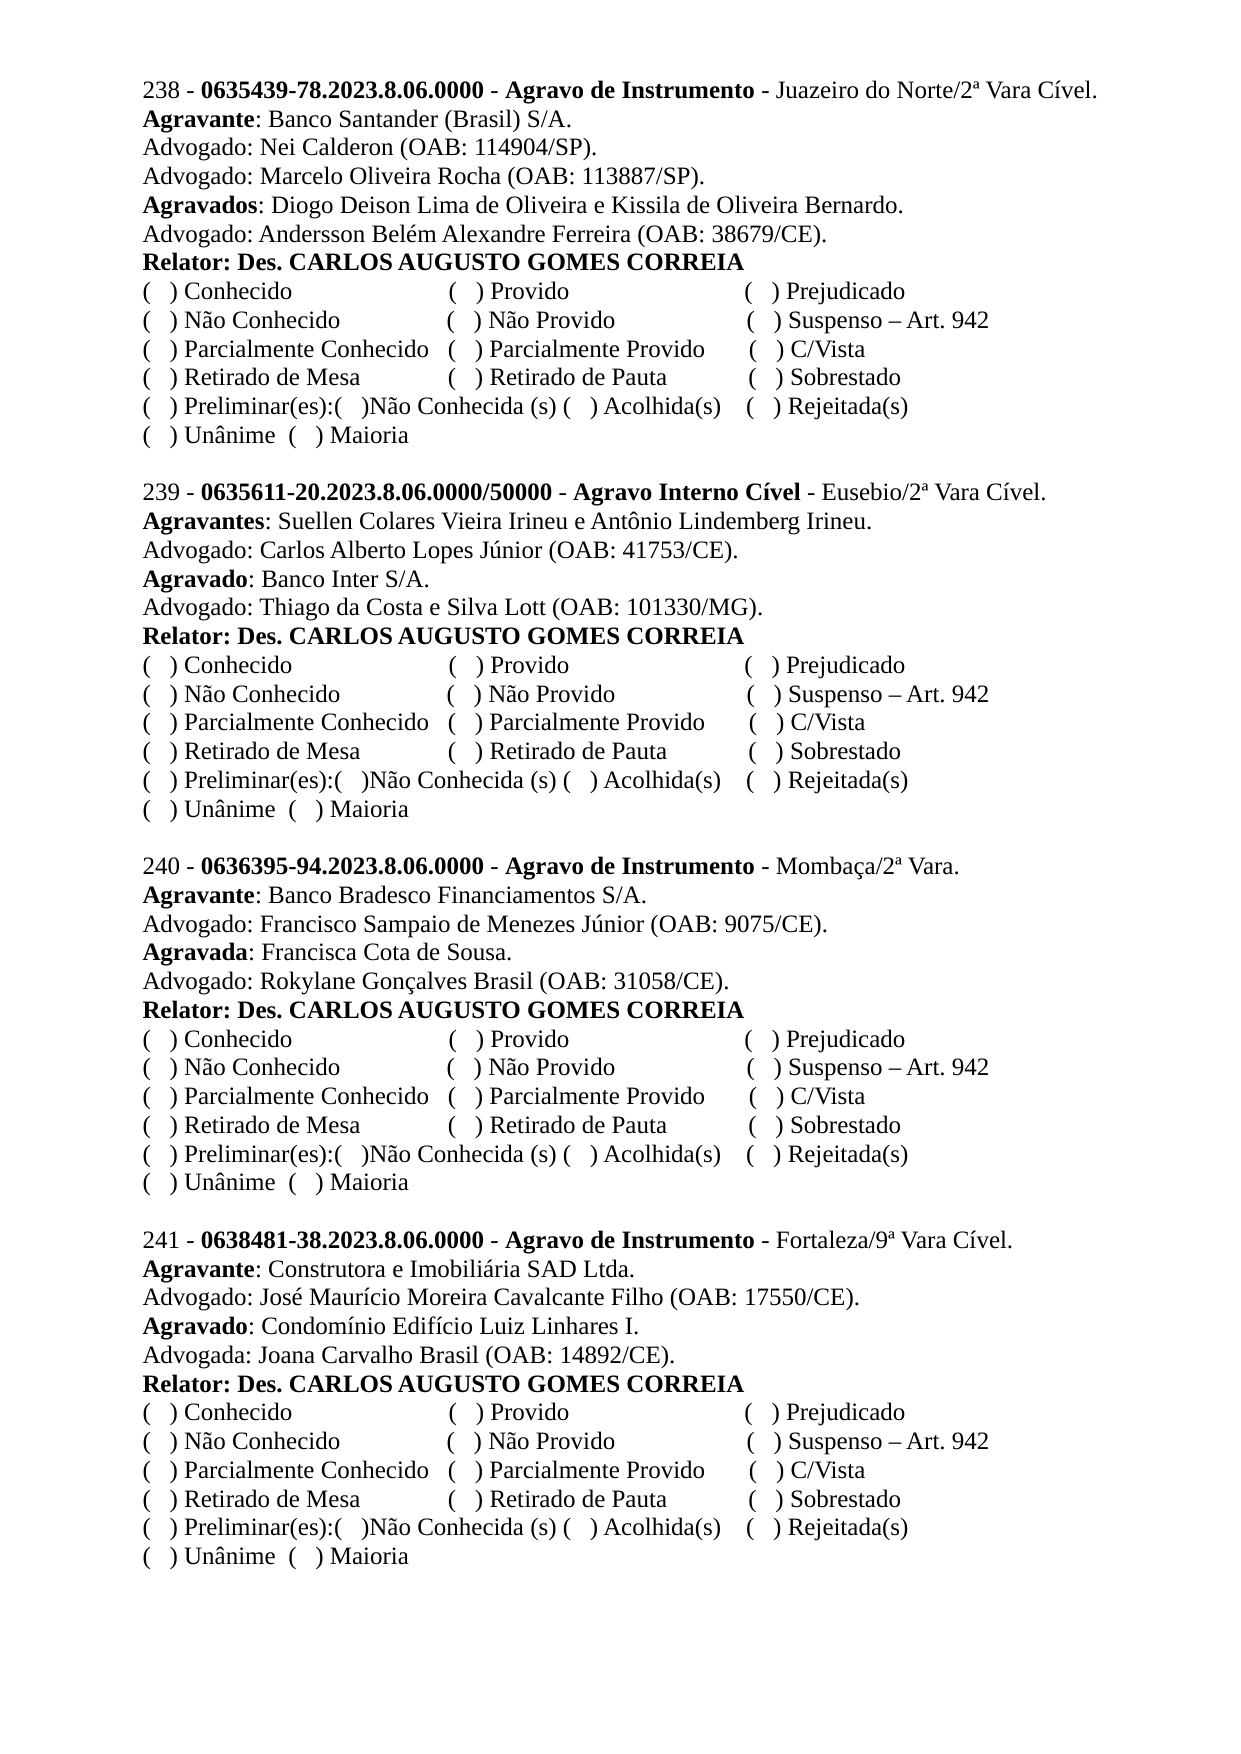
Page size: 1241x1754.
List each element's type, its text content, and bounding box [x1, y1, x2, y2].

text 241 - 0638481-38.2023.8.06.0000 - Agravo de Instrumento - Fortaleza/9ª Vara Cível. [142, 1225, 1141, 1254]
text ( ) Conhecido ( ) Provido ( ) Prejudicado [142, 650, 1141, 679]
text Agravantes: Suellen Colares Vieira Irineu e Antônio Lindemberg Irineu. [142, 506, 1141, 535]
text ( ) Retirado de Mesa ( ) Retirado de Pauta ( ) Sobrestado [142, 362, 1158, 391]
text Advogado: José Maurício Moreira Cavalcante Filho (OAB: 17550/CE). [142, 1282, 1141, 1311]
text Advogado: Nei Calderon (OAB: 114904/SP). [142, 132, 1141, 161]
text Relator: Des. CARLOS AUGUSTO GOMES CORREIA [142, 1369, 1141, 1397]
text ( ) Não Conhecido ( ) Não Provido ( ) Suspenso – Art. 942 [142, 1426, 1158, 1455]
text Advogado: Rokylane Gonçalves Brasil (OAB: 31058/CE). [142, 966, 1141, 995]
text ( ) Conhecido ( ) Provido ( ) Prejudicado [142, 276, 1141, 305]
text ( ) Unânime ( ) Maioria [142, 1541, 1158, 1570]
text ( ) Unânime ( ) Maioria [142, 794, 1158, 822]
text 240 - 0636395-94.2023.8.06.0000 - Agravo de Instrumento - Mombaça/2ª Vara. [142, 851, 1141, 880]
text ( ) Não Conhecido ( ) Não Provido ( ) Suspenso – Art. 942 [142, 1052, 1158, 1081]
text ( ) Retirado de Mesa ( ) Retirado de Pauta ( ) Sobrestado [142, 1484, 1158, 1512]
text ( ) Retirado de Mesa ( ) Retirado de Pauta ( ) Sobrestado [142, 1110, 1158, 1139]
text ( ) Conhecido ( ) Provido ( ) Prejudicado [142, 1024, 1141, 1052]
text Agravante: Construtora e Imobiliária SAD Ltda. [142, 1254, 1141, 1282]
text Advogado: Francisco Sampaio de Menezes Júnior (OAB: 9075/CE). [142, 909, 1141, 937]
text ( ) Retirado de Mesa ( ) Retirado de Pauta ( ) Sobrestado [142, 736, 1158, 765]
text ( ) Parcialmente Conhecido ( ) Parcialmente Provido ( ) C/Vista [142, 334, 1158, 362]
text ( ) Parcialmente Conhecido ( ) Parcialmente Provido ( ) C/Vista [142, 707, 1158, 736]
text ( ) Preliminar(es):( )Não Conhecida (s) ( ) Acolhida(s) ( ) Rejeitada(s) [142, 1512, 1158, 1541]
text 238 - 0635439-78.2023.8.06.0000 - Agravo de Instrumento - Juazeiro do Norte/2ª Vara Cível. [142, 75, 1141, 104]
text Advogado: Thiago da Costa e Silva Lott (OAB: 101330/MG). [142, 592, 1141, 621]
text Agravado: Condomínio Edifício Luiz Linhares I. [142, 1311, 1141, 1340]
text ( ) Conhecido ( ) Provido ( ) Prejudicado [142, 1397, 1141, 1426]
text ( ) Não Conhecido ( ) Não Provido ( ) Suspenso – Art. 942 [142, 679, 1158, 707]
text Relator: Des. CARLOS AUGUSTO GOMES CORREIA [142, 995, 1141, 1024]
text Advogado: Andersson Belém Alexandre Ferreira (OAB: 38679/CE). [142, 219, 1141, 247]
text Relator: Des. CARLOS AUGUSTO GOMES CORREIA [142, 621, 1141, 650]
text ( ) Parcialmente Conhecido ( ) Parcialmente Provido ( ) C/Vista [142, 1455, 1158, 1484]
text ( ) Não Conhecido ( ) Não Provido ( ) Suspenso – Art. 942 [142, 305, 1158, 334]
text Agravados: Diogo Deison Lima de Oliveira e Kissila de Oliveira Bernardo. [142, 190, 1141, 219]
text ( ) Preliminar(es):( )Não Conhecida (s) ( ) Acolhida(s) ( ) Rejeitada(s) [142, 1139, 1158, 1167]
text Advogado: Marcelo Oliveira Rocha (OAB: 113887/SP). [142, 161, 1141, 190]
text Advogada: Joana Carvalho Brasil (OAB: 14892/CE). [142, 1340, 1141, 1369]
text Relator: Des. CARLOS AUGUSTO GOMES CORREIA [142, 247, 1141, 276]
text Agravante: Banco Santander (Brasil) S/A. [142, 104, 1141, 132]
text ( ) Preliminar(es):( )Não Conhecida (s) ( ) Acolhida(s) ( ) Rejeitada(s) [142, 765, 1158, 794]
text Agravante: Banco Bradesco Financiamentos S/A. [142, 880, 1141, 909]
text Agravado: Banco Inter S/A. [142, 564, 1141, 592]
text ( ) Unânime ( ) Maioria [142, 1167, 1158, 1196]
text Agravada: Francisca Cota de Sousa. [142, 937, 1141, 966]
text ( ) Unânime ( ) Maioria [142, 420, 1158, 449]
text Advogado: Carlos Alberto Lopes Júnior (OAB: 41753/CE). [142, 535, 1141, 564]
text ( ) Parcialmente Conhecido ( ) Parcialmente Provido ( ) C/Vista [142, 1081, 1158, 1110]
text 239 - 0635611-20.2023.8.06.0000/50000 - Agravo Interno Cível - Eusebio/2ª Vara Cível. [142, 477, 1141, 506]
text ( ) Preliminar(es):( )Não Conhecida (s) ( ) Acolhida(s) ( ) Rejeitada(s) [142, 391, 1158, 420]
